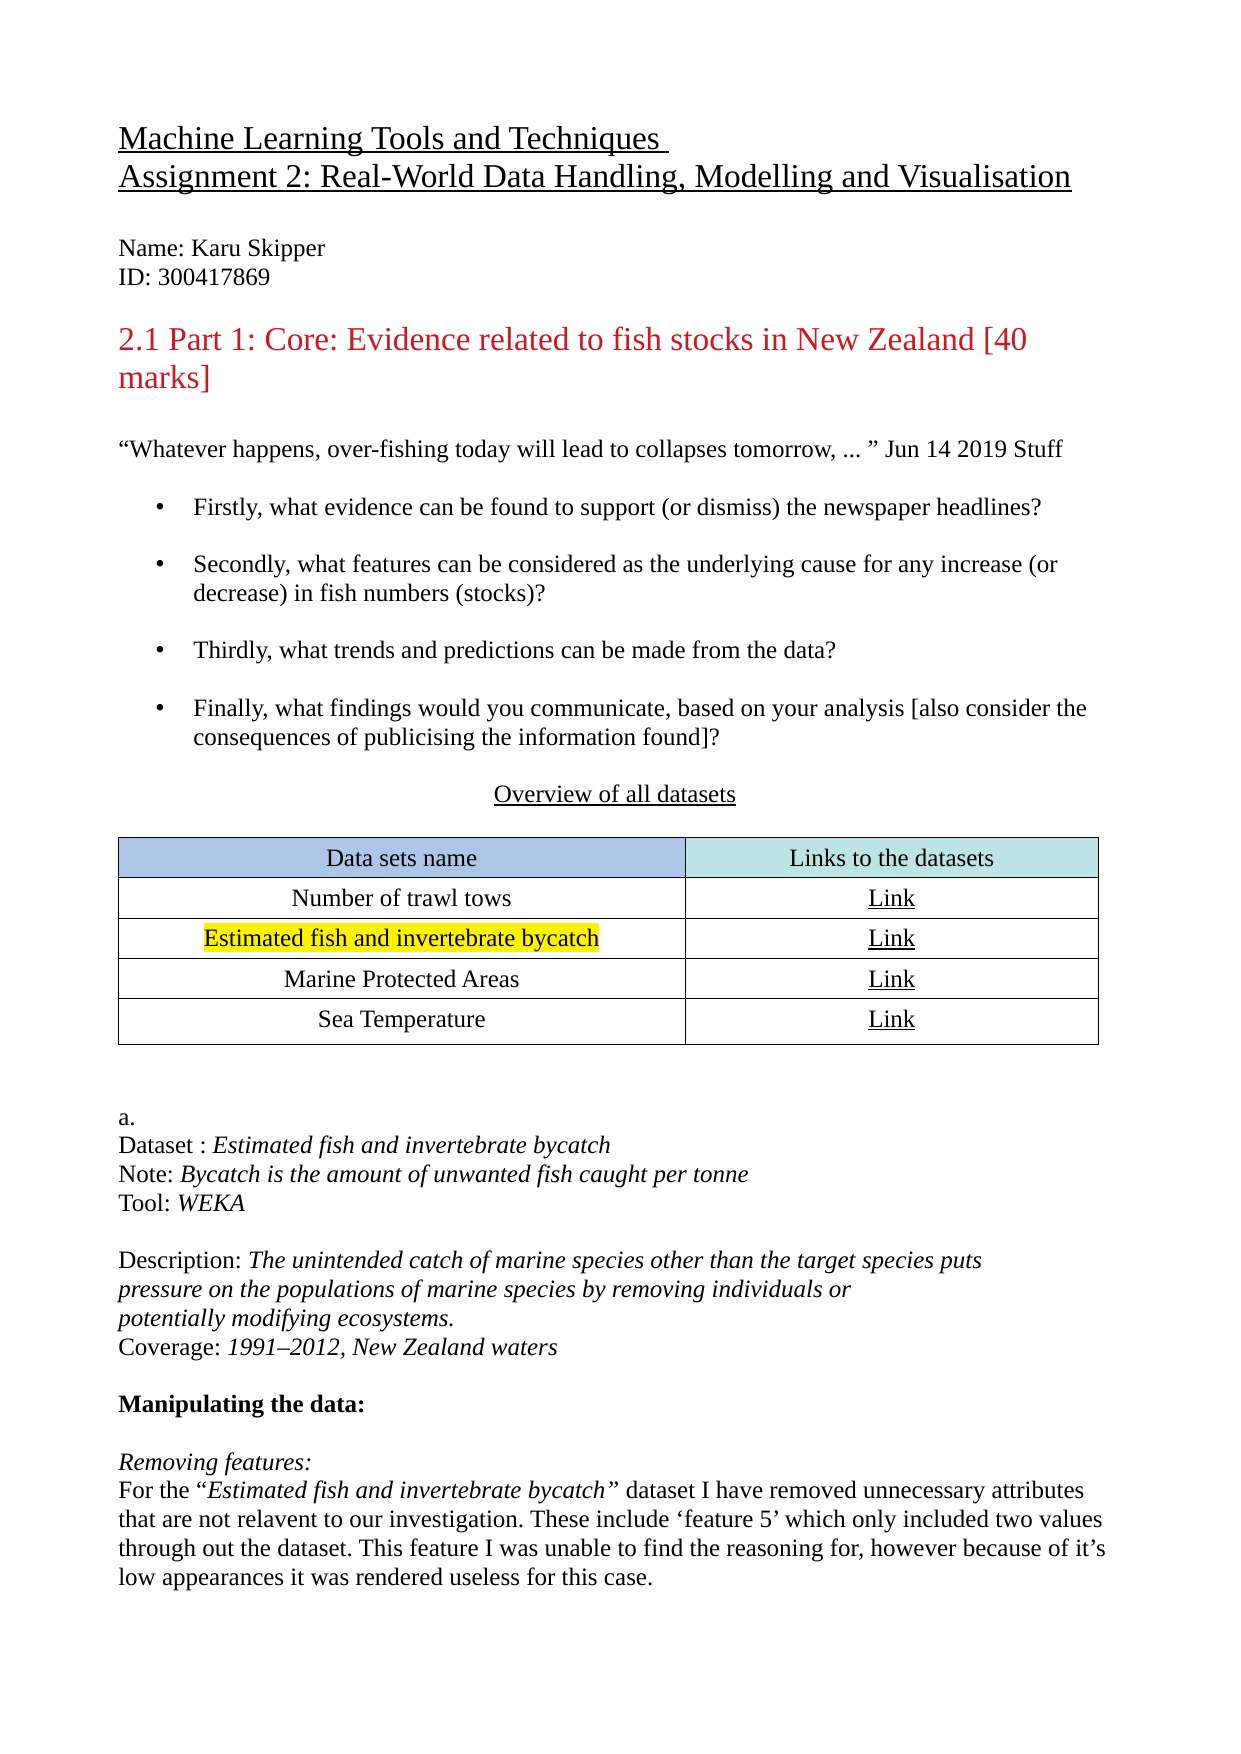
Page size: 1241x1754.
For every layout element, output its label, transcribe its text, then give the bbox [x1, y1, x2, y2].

table_cell Link [686, 959, 1098, 998]
table_cell Marine Protected Areas [119, 959, 685, 998]
text pressure on the populations of marine species by removing individuals or [118, 1274, 1122, 1303]
list Secondly, what features can be considered as the underlying cause for any increase (or decrease) in fish numbers (stocks)? [156, 549, 1122, 607]
list Firstly, what evidence can be found to support (or dismiss) the newspaper headlines? [156, 492, 1122, 521]
text For the “Estimated fish and invertebrate bycatch” dataset I have removed unnecessary attributes that are not relavent to our investigation. These include ‘feature 5’ which only included two values through out the dataset. This feature I was unable to find the reasoning for, however because of it’s low appearances it was rendered useless for this case. [118, 1476, 1122, 1591]
text Removing features: [118, 1447, 1122, 1476]
table_header Links to the datasets [686, 838, 1098, 877]
text Manipulating the data: [118, 1389, 1122, 1418]
table_cell Link [686, 919, 1098, 958]
table_cell Sea Temperature [119, 999, 685, 1044]
text potentially modifying ecosystems. [118, 1303, 1122, 1332]
list Finally, what findings would you communicate, based on your analysis [also consider the consequences of publicising the information found]? [156, 693, 1122, 751]
text Overview of all datasets [118, 779, 1122, 808]
table_cell Estimated fish and invertebrate bycatch [119, 919, 685, 958]
text Note: Bycatch is the amount of unwanted fish caught per tonne [118, 1159, 1122, 1188]
table_cell Number of trawl tows [119, 878, 685, 917]
text “Whatever happens, over-fishing today will lead to collapses tomorrow, ... ” Jun 14 2019 Stuff [118, 434, 1122, 463]
text Description: The unintended catch of marine species other than the target species puts [118, 1246, 1122, 1274]
text a. [118, 1102, 1122, 1131]
table_header Data sets name [119, 838, 685, 877]
text Machine Learning Tools and Techniques [118, 118, 1122, 156]
table_cell Link [686, 878, 1098, 917]
table_cell Link [686, 999, 1098, 1044]
text Assignment 2: Real-World Data Handling, Modelling and Visualisation [118, 156, 1122, 195]
text ID: 300417869 [118, 262, 1122, 291]
text Coverage: 1991–2012, New Zealand waters [118, 1332, 1122, 1361]
text Dataset : Estimated fish and invertebrate bycatch [118, 1131, 1122, 1159]
list Thirdly, what trends and predictions can be made from the data? [156, 636, 1122, 664]
text Tool: WEKA [118, 1188, 1122, 1217]
text Name: Karu Skipper [118, 233, 1122, 262]
text 2.1 Part 1: Core: Evidence related to fish stocks in New Zealand [40 marks] [118, 319, 1122, 396]
